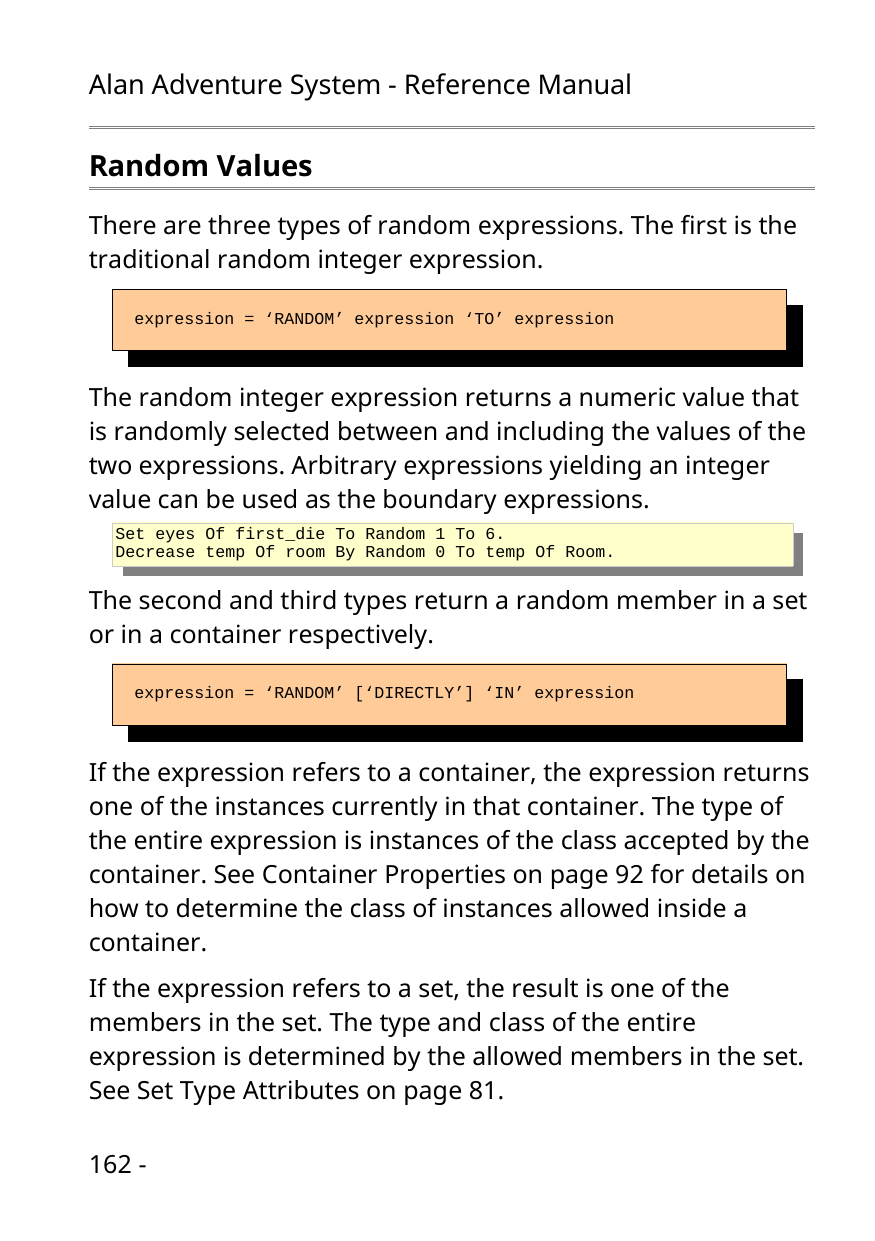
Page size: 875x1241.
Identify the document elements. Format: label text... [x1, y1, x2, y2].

subtitle Random Values [88, 146, 815, 189]
text If the expression refers to a container, the expression returns one of the instances currently in that container. The type of the entire expression is instances of the class accepted by the container. See Container Properties on page 69 for details on how to determine the class of instances allowed inside a container. [88, 755, 815, 958]
text The second and third types return a random member in a set or in a container respectively. [88, 583, 815, 651]
text expression = ‘RANDOM’ [‘DIRECTLY’] ‘IN’ expression [113, 665, 786, 725]
text Decrease temp Of room By Random 0 To temp Of Room. [113, 541, 793, 566]
text Set eyes Of first_die To Random 1 To 6. [113, 524, 793, 541]
text If the expression refers to a set, the result is one of the members in the set. The type and class of the entire expression is determined by the allowed members in the set. See Set Type Attributes on page 61. [88, 971, 815, 1107]
text expression = ‘RANDOM’ expression ‘TO’ expression [113, 290, 786, 350]
text The random integer expression returns a numeric value that is randomly selected between and including the values of the two expressions. Arbitrary expressions yielding an integer value can be used as the boundary expressions. [88, 380, 815, 516]
text There are three types of random expressions. The first is the traditional random integer expression. [88, 208, 815, 276]
